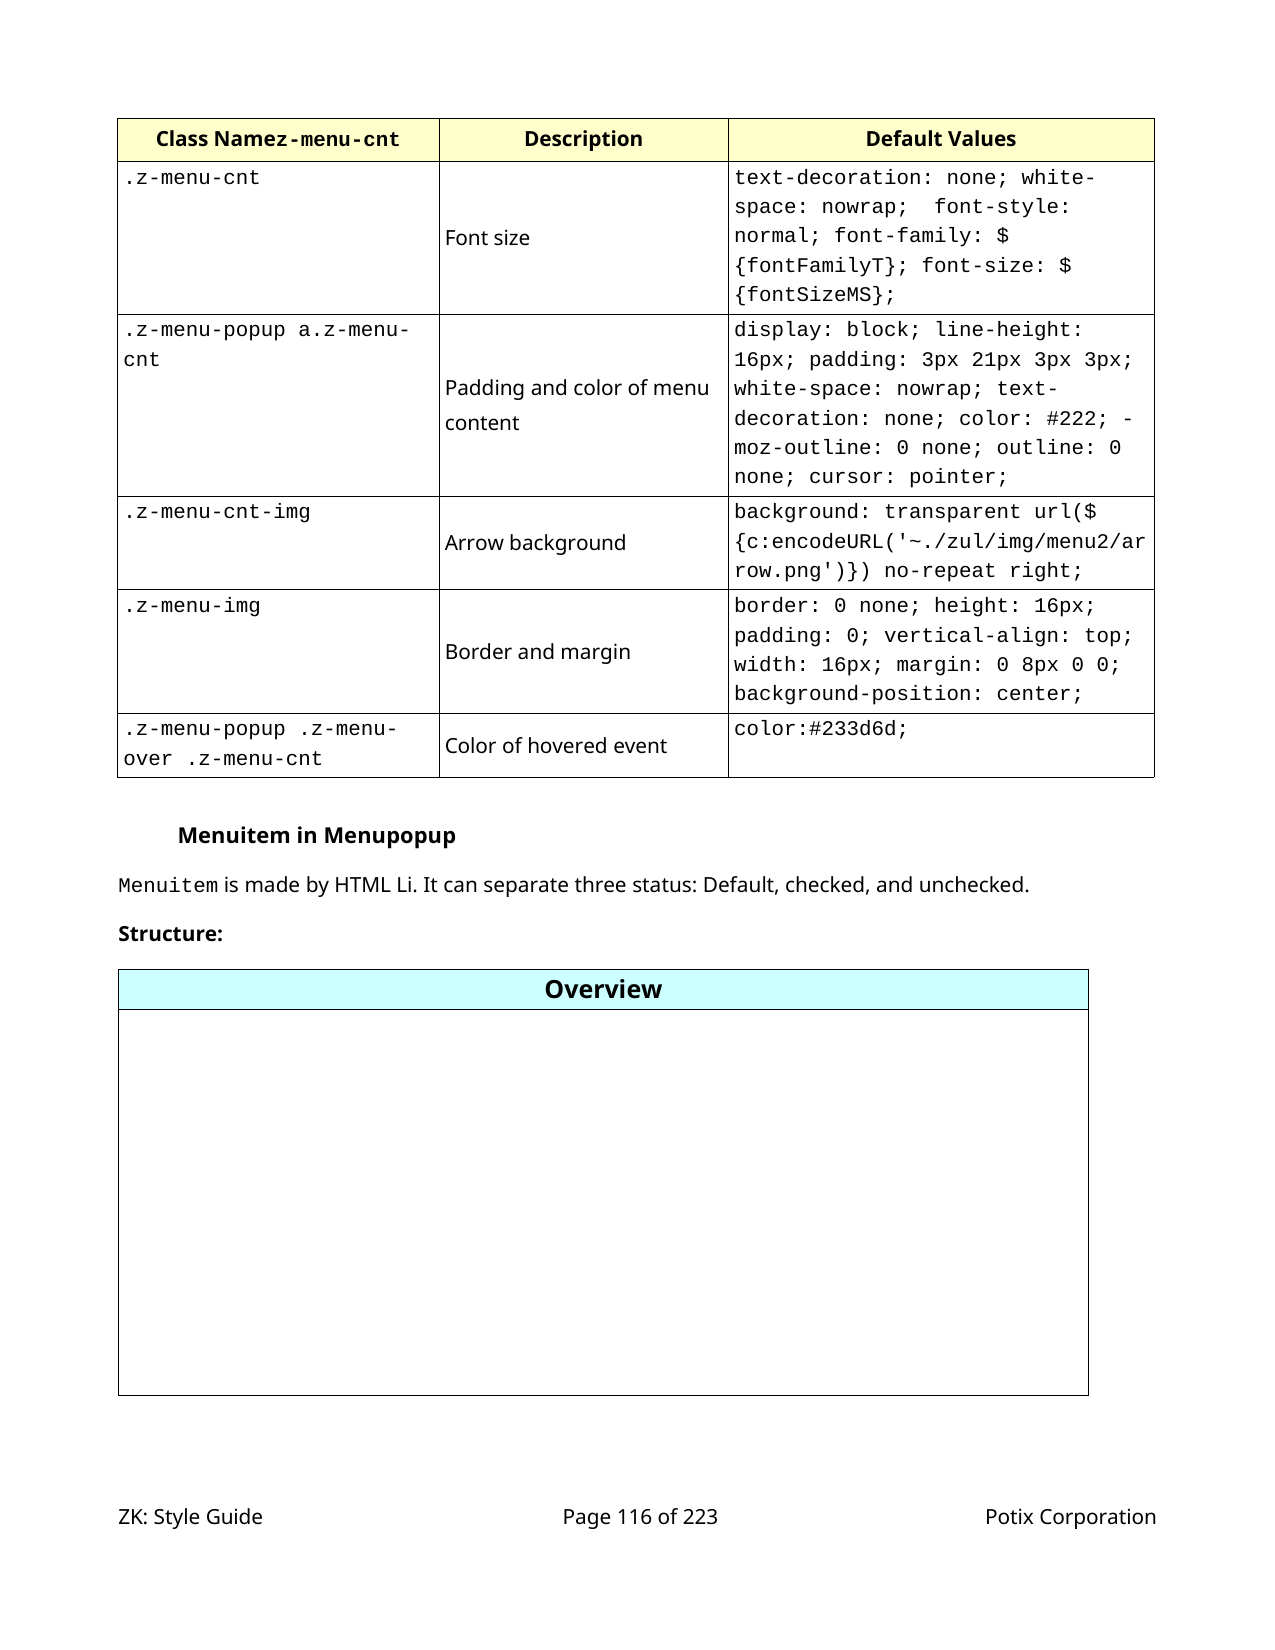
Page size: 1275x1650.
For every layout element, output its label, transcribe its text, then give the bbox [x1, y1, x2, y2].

text Menuitem is made by HTML Li. It can separate three status: Default, checked, and unchecked. [118, 870, 1157, 899]
table_cell color:#233d6d; [729, 714, 1154, 777]
table_header Description [440, 119, 728, 161]
table_cell .z-menu-cnt [118, 162, 439, 314]
table_cell background: transparent url(${c:encodeURL('~./zul/img/menu2/arrow.png')}) no-repeat right; [729, 497, 1154, 589]
table_cell .z-menu-popup a.z-menu-cnt [118, 315, 439, 496]
table_cell Border and margin [440, 590, 728, 713]
text Structure: [118, 919, 1157, 948]
table_cell border: 0 none; height: 16px; padding: 0; vertical-align: top; width: 16px; margin: 0 8px 0 0; background-position: center; [729, 590, 1154, 713]
table_cell .z-menu-cnt-img [118, 497, 439, 589]
table_cell Padding and color of menu content [440, 315, 728, 496]
table_cell [119, 1010, 1088, 1395]
table_header Default Values [729, 119, 1154, 161]
table_cell display: block; line-height: 16px; padding: 3px 21px 3px 3px; white-space: nowrap; text-decoration: none; color: #222; -moz-outline: 0 none; outline: 0 none; cursor: pointer; [729, 315, 1154, 496]
table_cell Arrow background [440, 497, 728, 589]
table_cell Color of hovered event [440, 714, 728, 777]
table_cell text-decoration: none; white-space: nowrap; font-style: normal; font-family: ${fontFamilyT}; font-size: ${fontSizeMS}; [729, 162, 1154, 314]
table_cell Font size [440, 162, 728, 314]
table_header Overview [119, 970, 1088, 1009]
subtitle Menuitem in Menupopup [177, 820, 1157, 850]
table_cell .z-menu-img [118, 590, 439, 713]
table_header Class Namez-menu-cnt [118, 119, 439, 161]
table_cell .z-menu-popup .z-menu-over .z-menu-cnt [118, 714, 439, 777]
